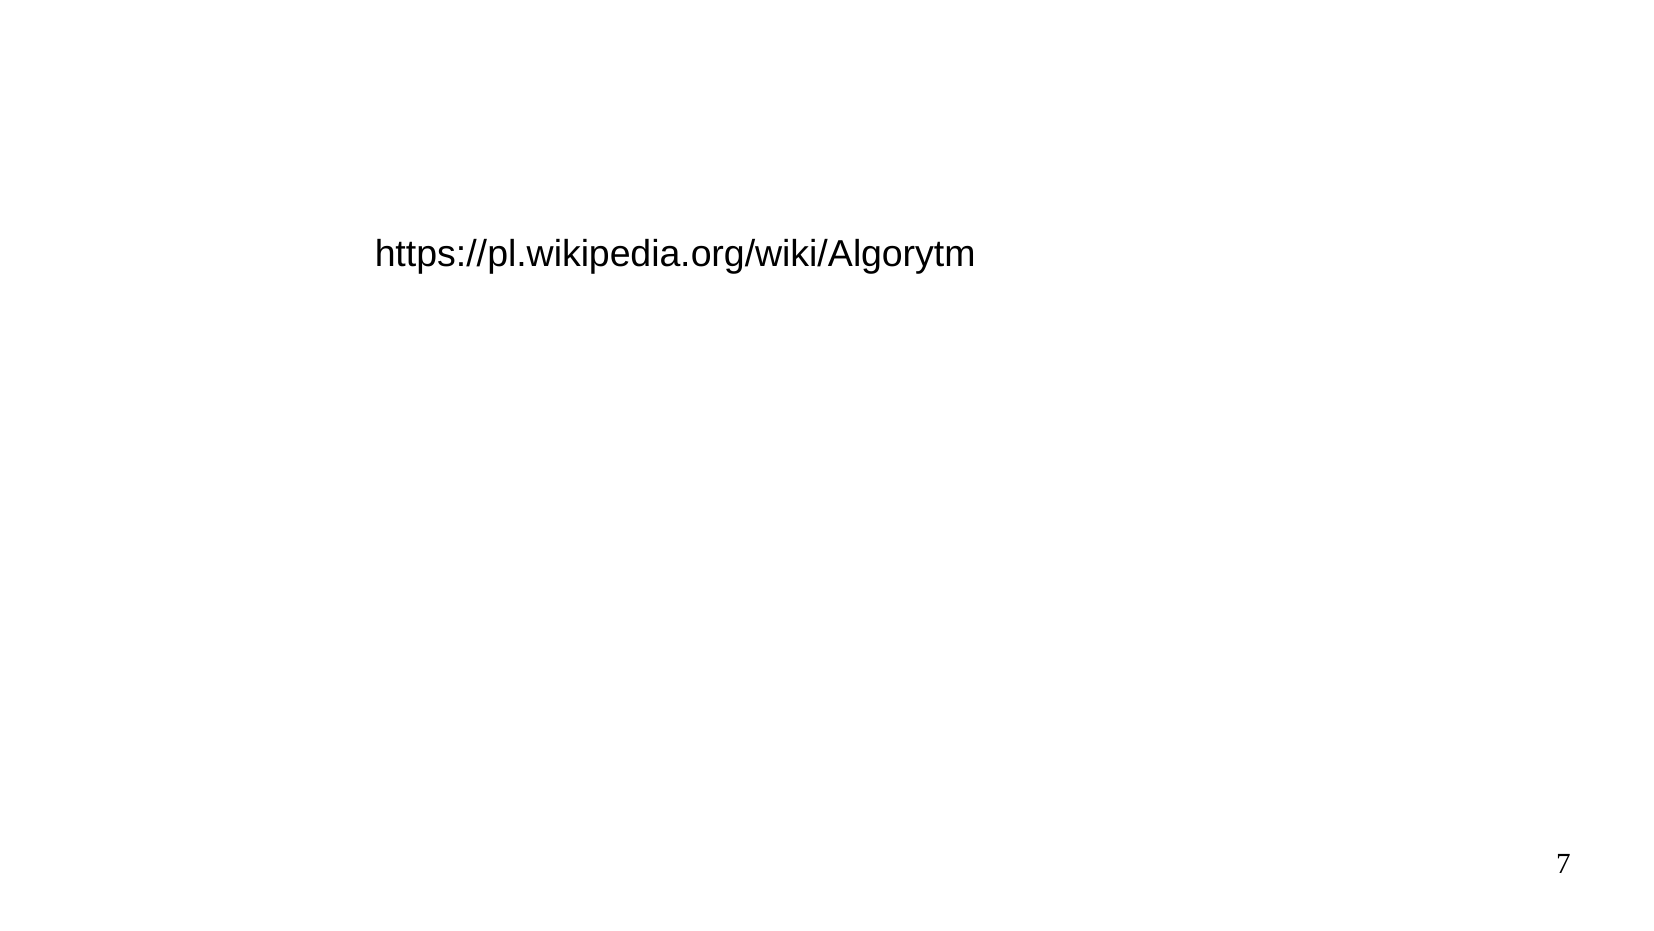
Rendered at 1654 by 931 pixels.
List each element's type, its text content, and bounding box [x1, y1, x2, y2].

text_box https://pl.wikipedia.org/wiki/Algorytm [360, 225, 1111, 492]
